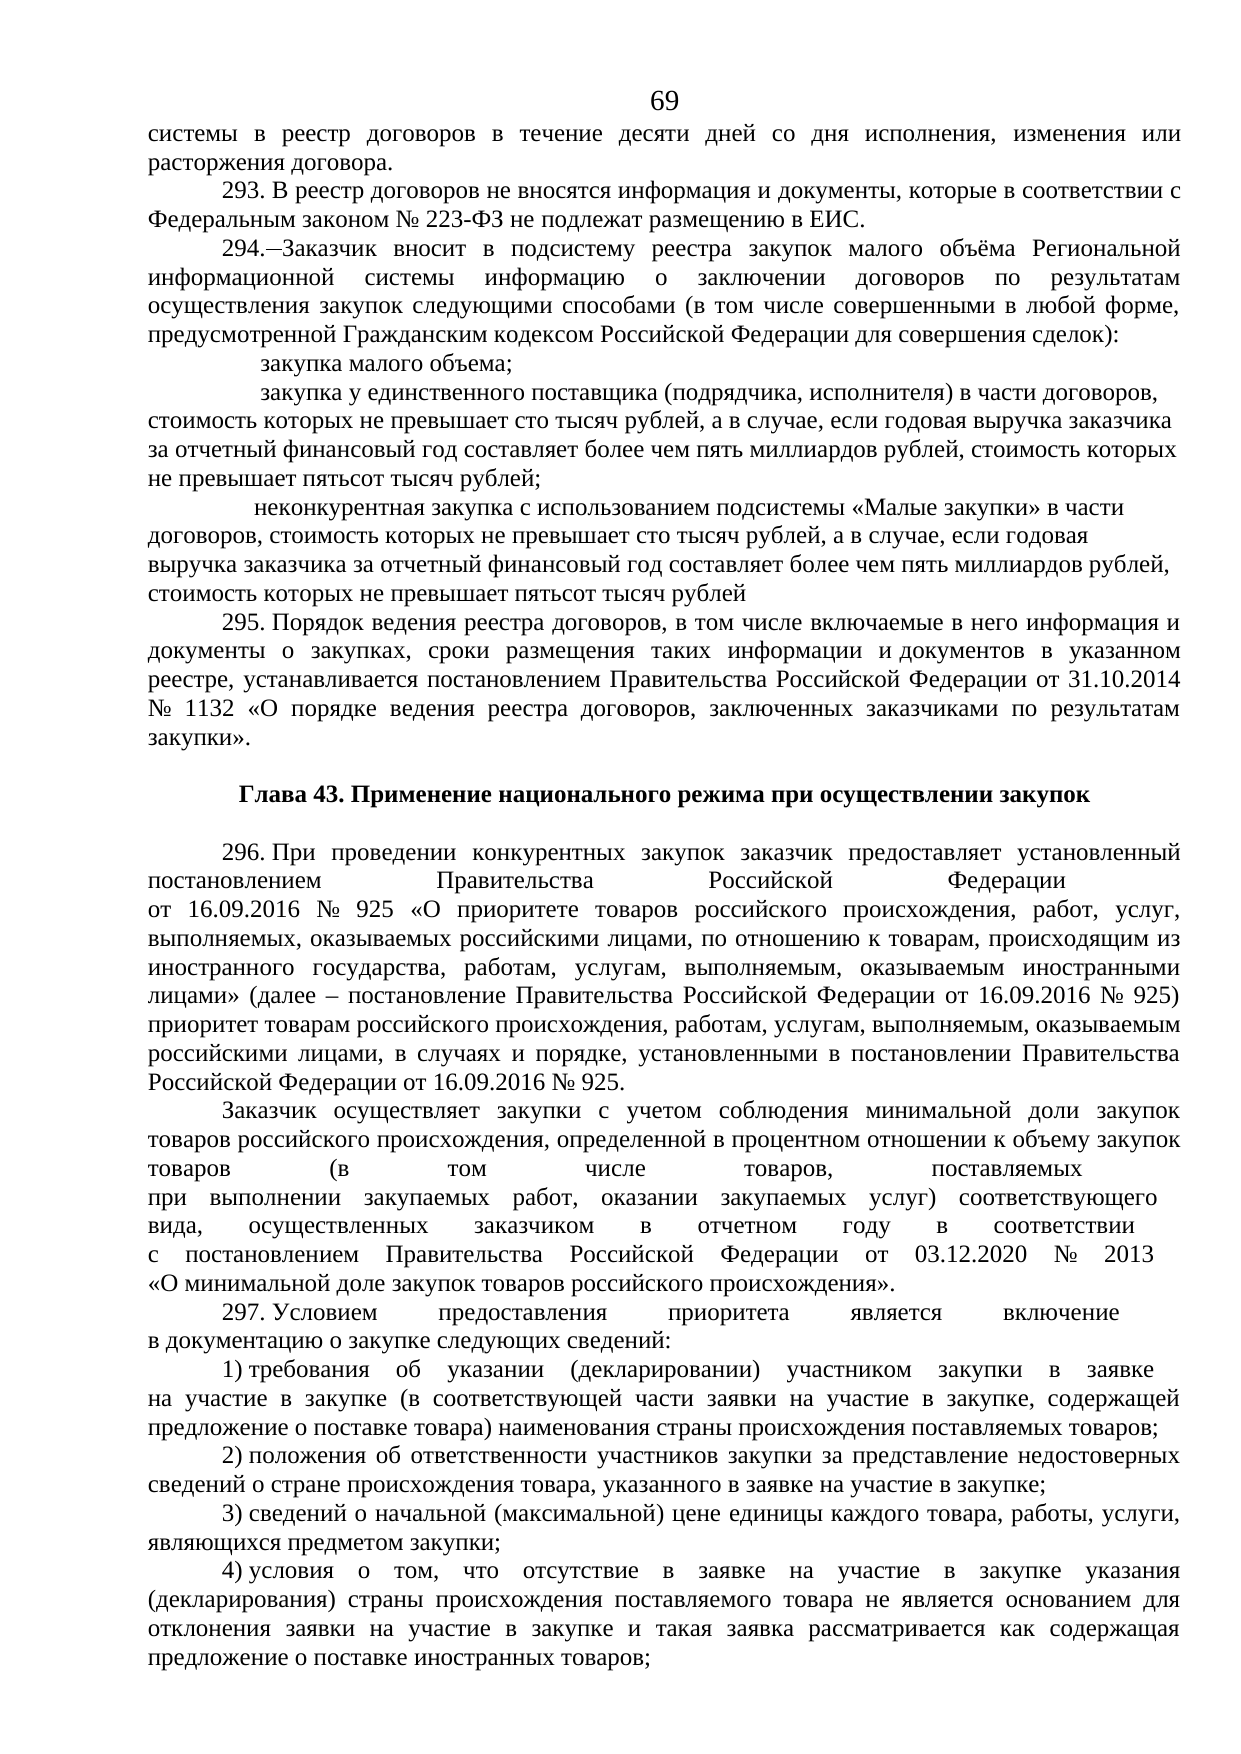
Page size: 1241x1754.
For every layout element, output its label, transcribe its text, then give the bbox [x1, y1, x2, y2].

text системы в реестр договоров в течение десяти дней со дня исполнения, изменения или расторжения договора. [148, 118, 1181, 176]
text 294. Заказчик вносит в подсистему реестра закупок малого объёма Региональной информационной системы информацию о заключении договоров по результатам осуществления закупок следующими способами (в том числе совершенными в любой форме, предусмотренной Гражданским кодексом Российской Федерации для совершения сделок): [148, 233, 1181, 348]
text 296. При проведении конкурентных закупок заказчик предоставляет установленный постановлением Правительства Российской Федерации от 16.09.2016 № 925 «О приоритете товаров российского происхождения, работ, услуг, выполняемых, оказываемых российскими лицами, по отношению к товарам, происходящим из иностранного государства, работам, услугам, выполняемым, оказываемым иностранными лицами» (далее – постановление Правительства Российской Федерации от 16.09.2016 № 925) приоритет товарам российского происхождения, работам, услугам, выполняемым, оказываемым российскими лицами, в случаях и порядке, установленными в постановлении Правительства Российской Федерации от 16.09.2016 № 925. [148, 837, 1181, 1096]
text закупка у единственного поставщика (подрядчика, исполнителя) в части договоров, стоимость которых не превышает сто тысяч рублей, а в случае, если годовая выручка заказчика за отчетный финансовый год составляет более чем пять миллиардов рублей, стоимость которых не превышает пятьсот тысяч рублей; [148, 377, 1181, 492]
text 4) условия о том, что отсутствие в заявке на участие в закупке указания (декларирования) страны происхождения поставляемого товара не является основанием для отклонения заявки на участие в закупке и такая заявка рассматривается как содержащая предложение о поставке иностранных товаров; [148, 1556, 1181, 1671]
text 293. В реестр договоров не вносятся информация и документы, которые в соответствии с Федеральным законом № 223-ФЗ не подлежат размещению в ЕИС. [148, 176, 1181, 233]
text 1) требования об указании (декларировании) участником закупки в заявке на участие в закупке (в соответствующей части заявки на участие в закупке, содержащей предложение о поставке товара) наименования страны происхождения поставляемых товаров; [148, 1354, 1181, 1441]
text 3) сведений о начальной (максимальной) цене единицы каждого товара, работы, услуги, являющихся предметом закупки; [148, 1498, 1181, 1556]
text Глава 43. Применение национального режима при осуществлении закупок [148, 779, 1181, 808]
text 297. Условием предоставления приоритета является включение в документацию о закупке следующих сведений: [148, 1297, 1181, 1354]
text 2) положения об ответственности участников закупки за представление недостоверных сведений о стране происхождения товара, указанного в заявке на участие в закупке; [148, 1441, 1181, 1498]
text неконкурентная закупка с использованием подсистемы «Малые закупки» в части договоров, стоимость которых не превышает сто тысяч рублей, а в случае, если годовая выручка заказчика за отчетный финансовый год составляет более чем пять миллиардов рублей, стоимость которых не превышает пятьсот тысяч рублей [148, 492, 1181, 607]
text 295. Порядок ведения реестра договоров, в том числе включаемые в него информация и документы о закупках, сроки размещения таких информации и документов в указанном реестре, устанавливается постановлением Правительства Российской Федерации от 31.10.2014 № 1132 «О порядке ведения реестра договоров, заключенных заказчиками по результатам закупки». [148, 607, 1181, 751]
text Заказчик осуществляет закупки с учетом соблюдения минимальной доли закупок товаров российского происхождения, определенной в процентном отношении к объему закупок товаров (в том числе товаров, поставляемых при выполнении закупаемых работ, оказании закупаемых услуг) соответствующего вида, осуществленных заказчиком в отчетном году в соответствии с постановлением Правительства Российской Федерации от 03.12.2020 № 2013 «О минимальной доле закупок товаров российского происхождения». [148, 1096, 1181, 1297]
text закупка малого объема; [148, 348, 1181, 377]
